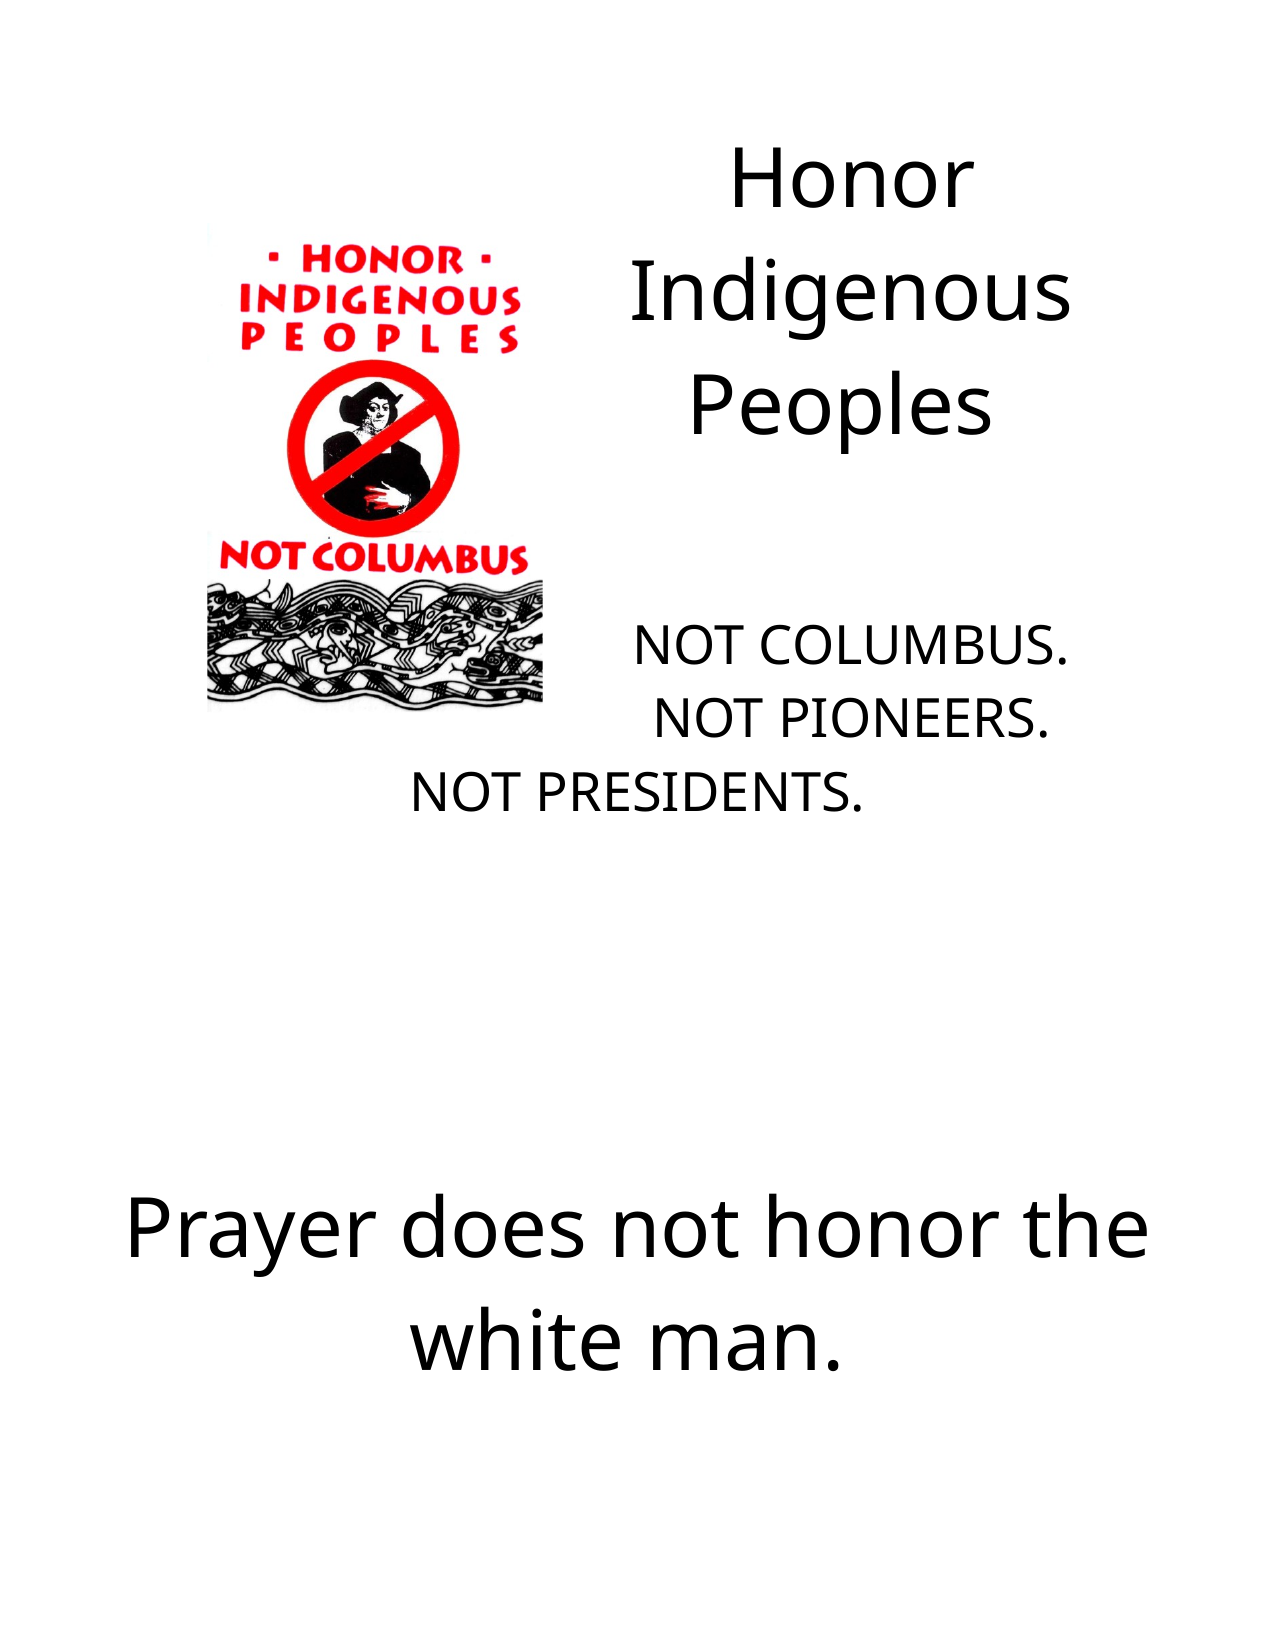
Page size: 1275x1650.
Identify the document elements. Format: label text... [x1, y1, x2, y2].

text NOT PRESIDENTS. [118, 754, 1157, 827]
text NOT COLUMBUS. [546, 606, 1157, 680]
picture [207, 223, 543, 713]
text [118, 606, 195, 680]
text NOT PIONEERS. [118, 680, 1157, 754]
text Prayer does not honor the white man. [118, 1168, 1157, 1395]
text Honor Indigenous Peoples [118, 118, 1157, 223]
